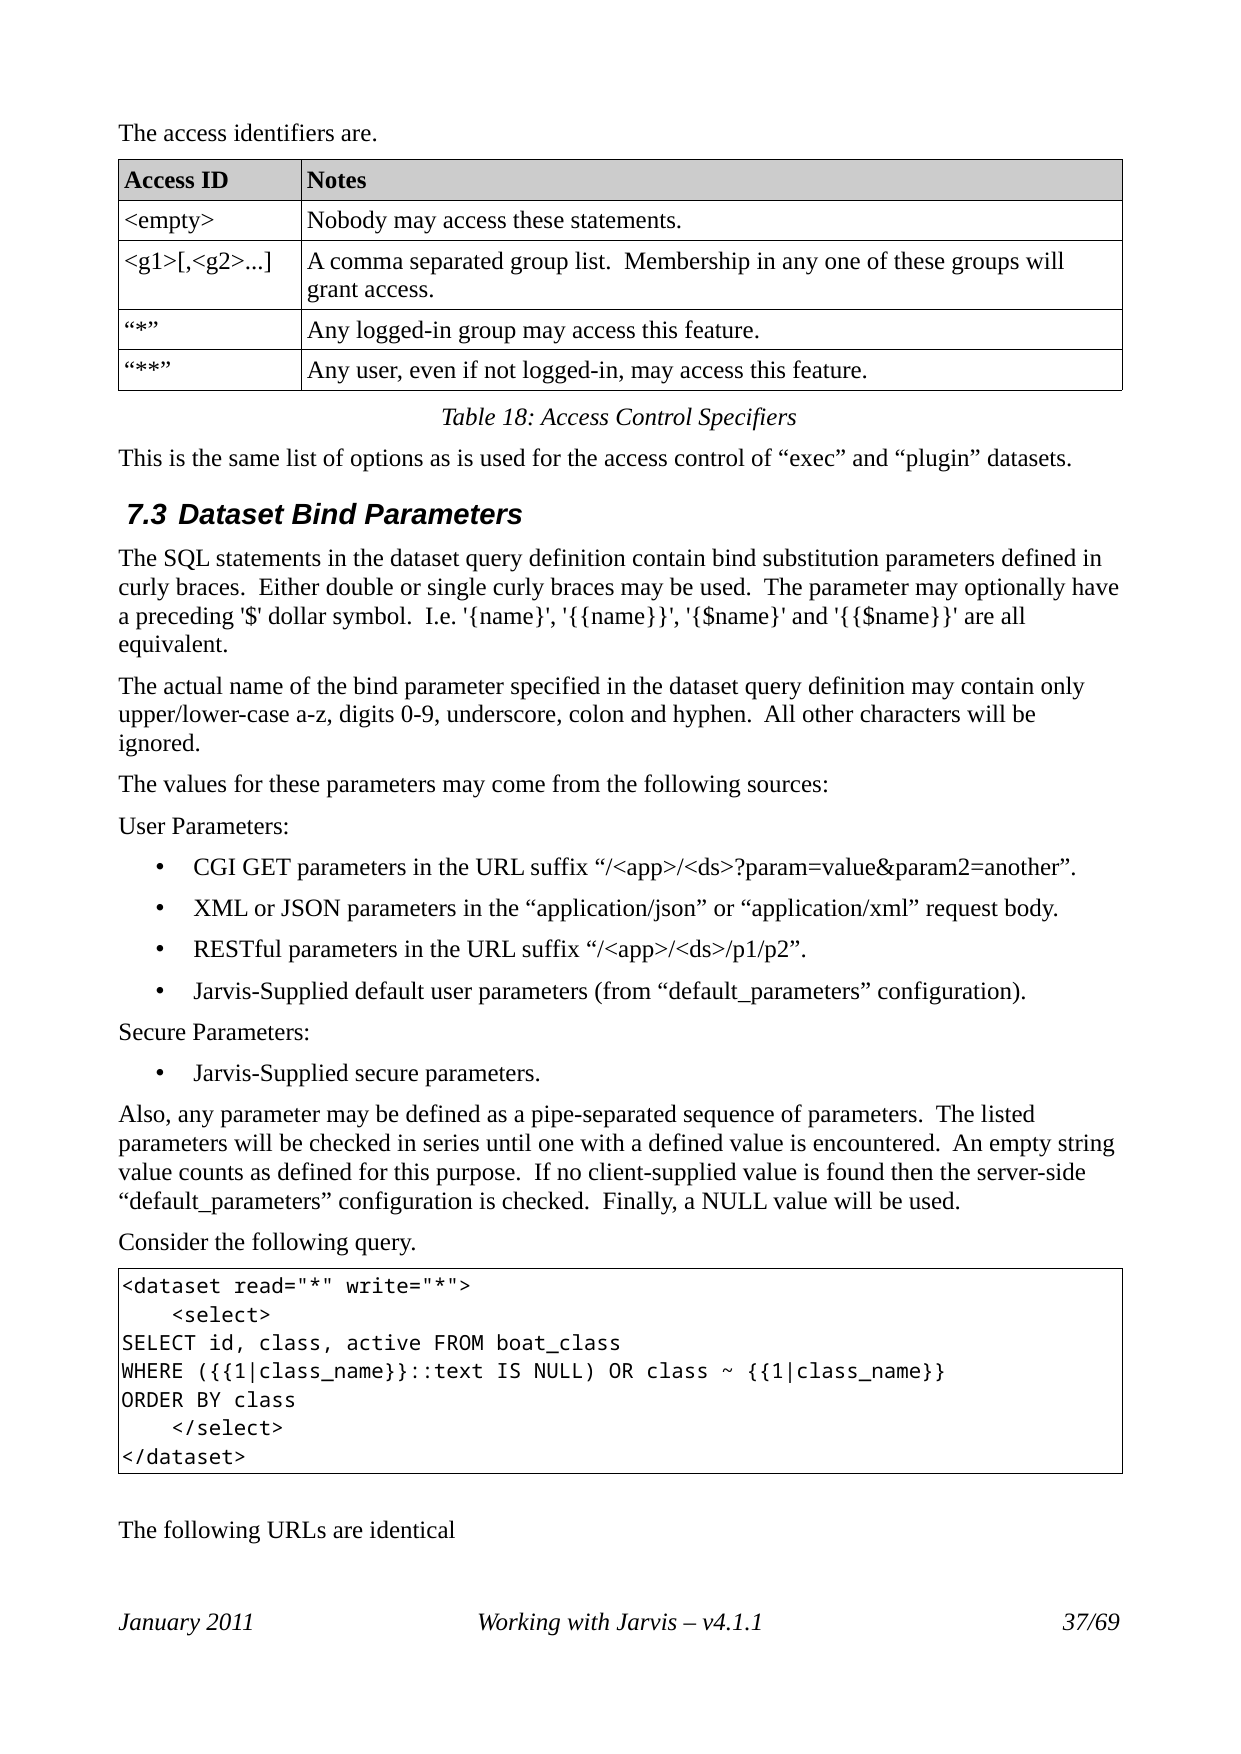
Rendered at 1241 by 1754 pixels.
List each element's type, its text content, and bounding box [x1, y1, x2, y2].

text <select> [119, 1297, 1122, 1325]
text User Parameters: [118, 811, 1122, 839]
text The SQL statements in the dataset query definition contain bind substitution parameters defined in curly braces. Either double or single curly braces may be used. The parameter may optionally have a preceding '$' dollar symbol. I.e. '{name}', '{{name}}', '{$name}' and '{{$name}}' are all equivalent. [118, 543, 1122, 658]
text Consider the following query. [118, 1227, 1122, 1256]
table_header Notes [302, 160, 1122, 200]
table_cell Nobody may access these statements. [302, 201, 1122, 240]
table_cell Any logged-in group may access this feature. [302, 310, 1122, 349]
table_cell <empty> [119, 201, 301, 240]
table_header Access ID [119, 160, 301, 200]
table_cell A comma separated group list. Membership in any one of these groups will grant access. [302, 241, 1122, 309]
text Table 18: Access Control Specifiers [118, 402, 1122, 431]
text The actual name of the bind parameter specified in the dataset query definition may contain only upper/lower-case a-z, digits 0-9, underscore, colon and hyphen. All other characters will be ignored. [118, 671, 1122, 757]
list RESTful parameters in the URL suffix “/<app>/<ds>/p1/p2”. [156, 934, 1122, 963]
table_cell “**” [119, 350, 301, 390]
table_cell <g1>[,<g2>...] [119, 241, 301, 309]
table_cell “*” [119, 310, 301, 349]
text The following URLs are identical [118, 1515, 1122, 1543]
subtitle Dataset Bind Parameters [118, 497, 1122, 531]
text </dataset> [119, 1439, 1122, 1473]
text Secure Parameters: [118, 1017, 1122, 1046]
text <dataset read="*" write="*"> [119, 1269, 1122, 1297]
text This is the same list of options as is used for the access control of “exec” and “plugin” datasets. [118, 443, 1122, 472]
text WHERE ({{1|class_name}}::text IS NULL) OR class ~ {{1|class_name}} [119, 1354, 1122, 1382]
list Jarvis-Supplied secure parameters. [156, 1058, 1122, 1087]
list CGI GET parameters in the URL suffix “/<app>/<ds>?param=value&param2=another”. [156, 852, 1122, 881]
table_cell Any user, even if not logged-in, may access this feature. [302, 350, 1122, 390]
text The access identifiers are. [118, 118, 1122, 147]
text </select> [119, 1411, 1122, 1439]
list XML or JSON parameters in the “application/json” or “application/xml” request body. [156, 893, 1122, 922]
text Also, any parameter may be defined as a pipe-separated sequence of parameters. The listed parameters will be checked in series until one with a defined value is encountered. An empty string value counts as defined for this purpose. If no client-supplied value is found then the server-side “default_parameters” configuration is checked. Finally, a NULL value will be used. [118, 1099, 1122, 1214]
text The values for these parameters may come from the following sources: [118, 769, 1122, 798]
text SELECT id, class, active FROM boat_class [119, 1325, 1122, 1354]
list Jarvis-Supplied default user parameters (from “default_parameters” configuration). [156, 976, 1122, 1004]
text ORDER BY class [119, 1382, 1122, 1411]
